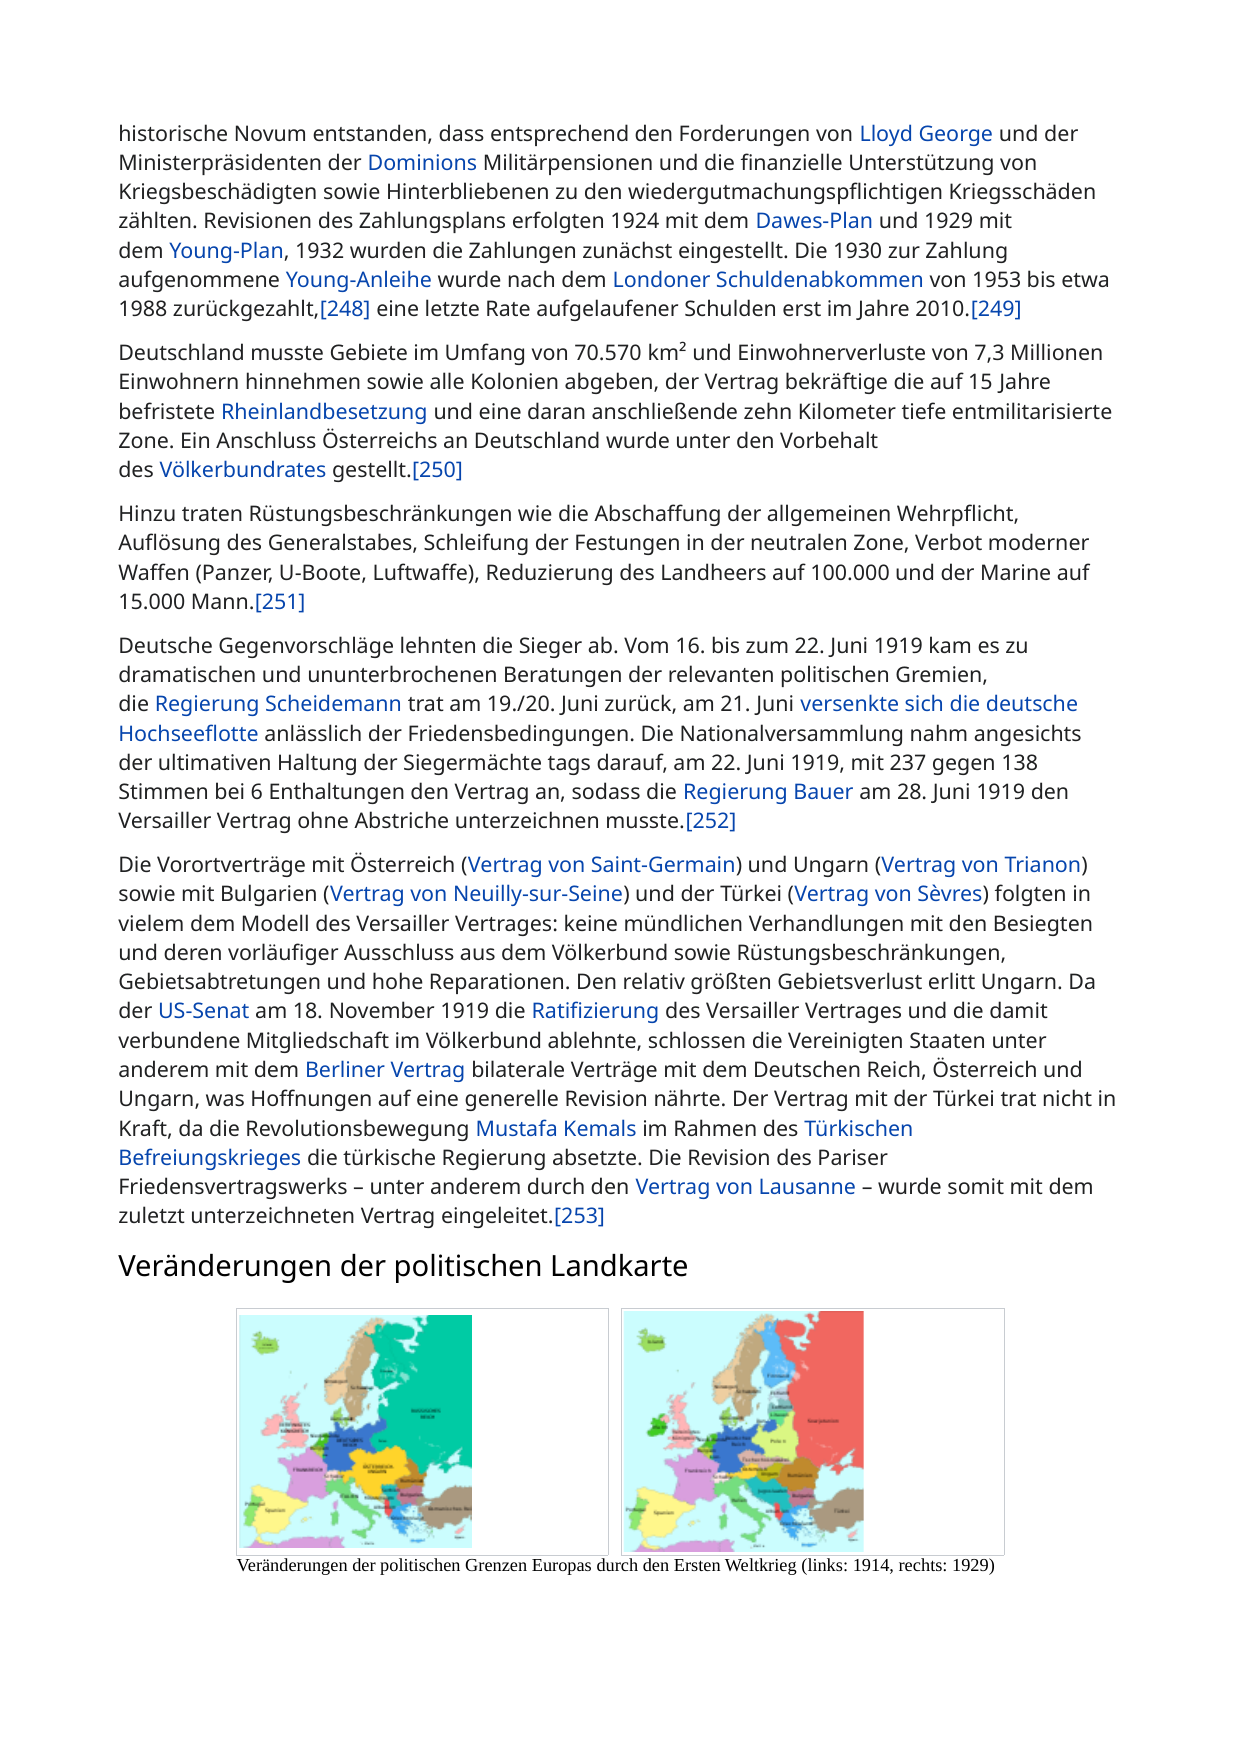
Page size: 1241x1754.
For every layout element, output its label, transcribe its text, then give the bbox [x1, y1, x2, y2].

subtitle Veränderungen der politischen Landkarte [118, 1245, 1122, 1284]
table_header [622, 1309, 1004, 1554]
text Deutsche Gegenvorschläge lehnten die Sieger ab. Vom 16. bis zum 22. Juni 1919 kam es zu dramatischen und ununterbrochenen Beratungen der relevanten politischen Gremien, die Regierung Scheidemann trat am 19./20. Juni zurück, am 21. Juni versenkte sich die deutsche Hochseeflotte anlässlich der Friedensbedingungen. Die Nationalversammlung nahm angesichts der ultimativen Haltung der Siegermächte tags darauf, am 22. Juni 1919, mit 237 gegen 138 Stimmen bei 6 Enthaltungen den Vertrag an, sodass die Regierung Bauer am 28. Juni 1919 den Versailler Vertrag ohne Abstriche unterzeichnen musste.[252] [118, 630, 1122, 835]
text Hinzu traten Rüstungsbeschränkungen wie die Abschaffung der allgemeinen Wehrpflicht, Auflösung des Generalstabes, Schleifung der Festungen in der neutralen Zone, Verbot moderner Waffen (Panzer, U-Boote, Luftwaffe), Reduzierung des Landheers auf 100.000 und der Marine auf 15.000 Mann.[251] [118, 498, 1122, 616]
picture [239, 1315, 472, 1548]
picture [623, 1311, 864, 1552]
text historische Novum entstanden, dass entsprechend den Forderungen von Lloyd George und der Ministerpräsidenten der Dominions Militärpensionen und die finanzielle Unterstützung von Kriegsbeschädigten sowie Hinterbliebenen zu den wiedergutmachungspflichtigen Kriegsschäden zählten. Revisionen des Zahlungsplans erfolgten 1924 mit dem Dawes-Plan und 1929 mit dem Young-Plan, 1932 wurden die Zahlungen zunächst eingestellt. Die 1930 zur Zahlung aufgenommene Young-Anleihe wurde nach dem Londoner Schuldenabkommen von 1953 bis etwa 1988 zurückgezahlt,[248] eine letzte Rate aufgelaufener Schulden erst im Jahre 2010.[249] [118, 118, 1122, 323]
table_cell Veränderungen der politischen Grenzen Europas durch den Ersten Weltkrieg (links: 1914, rechts: 1929) [236, 1555, 1004, 1576]
table_header [609, 1308, 621, 1554]
text Deutschland musste Gebiete im Umfang von 70.570 km² und Einwohnerverluste von 7,3 Millionen Einwohnern hinnehmen sowie alle Kolonien abgeben, der Vertrag bekräftige die auf 15 Jahre befristete Rheinlandbesetzung und eine daran anschließende zehn Kilometer tiefe entmilitarisierte Zone. Ein Anschluss Österreichs an Deutschland wurde unter den Vorbehalt des Völkerbundrates gestellt.[250] [118, 338, 1122, 484]
text Die Vorortverträge mit Österreich (Vertrag von Saint-Germain) und Ungarn (Vertrag von Trianon) sowie mit Bulgarien (Vertrag von Neuilly-sur-Seine) und der Türkei (Vertrag von Sèvres) folgten in vielem dem Modell des Versailler Vertrages: keine mündlichen Verhandlungen mit den Besiegten und deren vorläufiger Ausschluss aus dem Völkerbund sowie Rüstungsbeschränkungen, Gebietsabtretungen und hohe Reparationen. Den relativ größten Gebietsverlust erlitt Ungarn. Da der US-Senat am 18. November 1919 die Ratifizierung des Versailler Vertrages und die damit verbundene Mitgliedschaft im Völkerbund ablehnte, schlossen die Vereinigten Staaten unter anderem mit dem Berliner Vertrag bilaterale Verträge mit dem Deutschen Reich, Österreich und Ungarn, was Hoffnungen auf eine generelle Revision nährte. Der Vertrag mit der Türkei trat nicht in Kraft, da die Revolutionsbewegung Mustafa Kemals im Rahmen des Türkischen Befreiungskrieges die türkische Regierung absetzte. Die Revision des Pariser Friedensvertragswerks – unter anderem durch den Vertrag von Lausanne – wurde somit mit dem zuletzt unterzeichneten Vertrag eingeleitet.[253] [118, 850, 1122, 1230]
table_header [237, 1309, 608, 1554]
